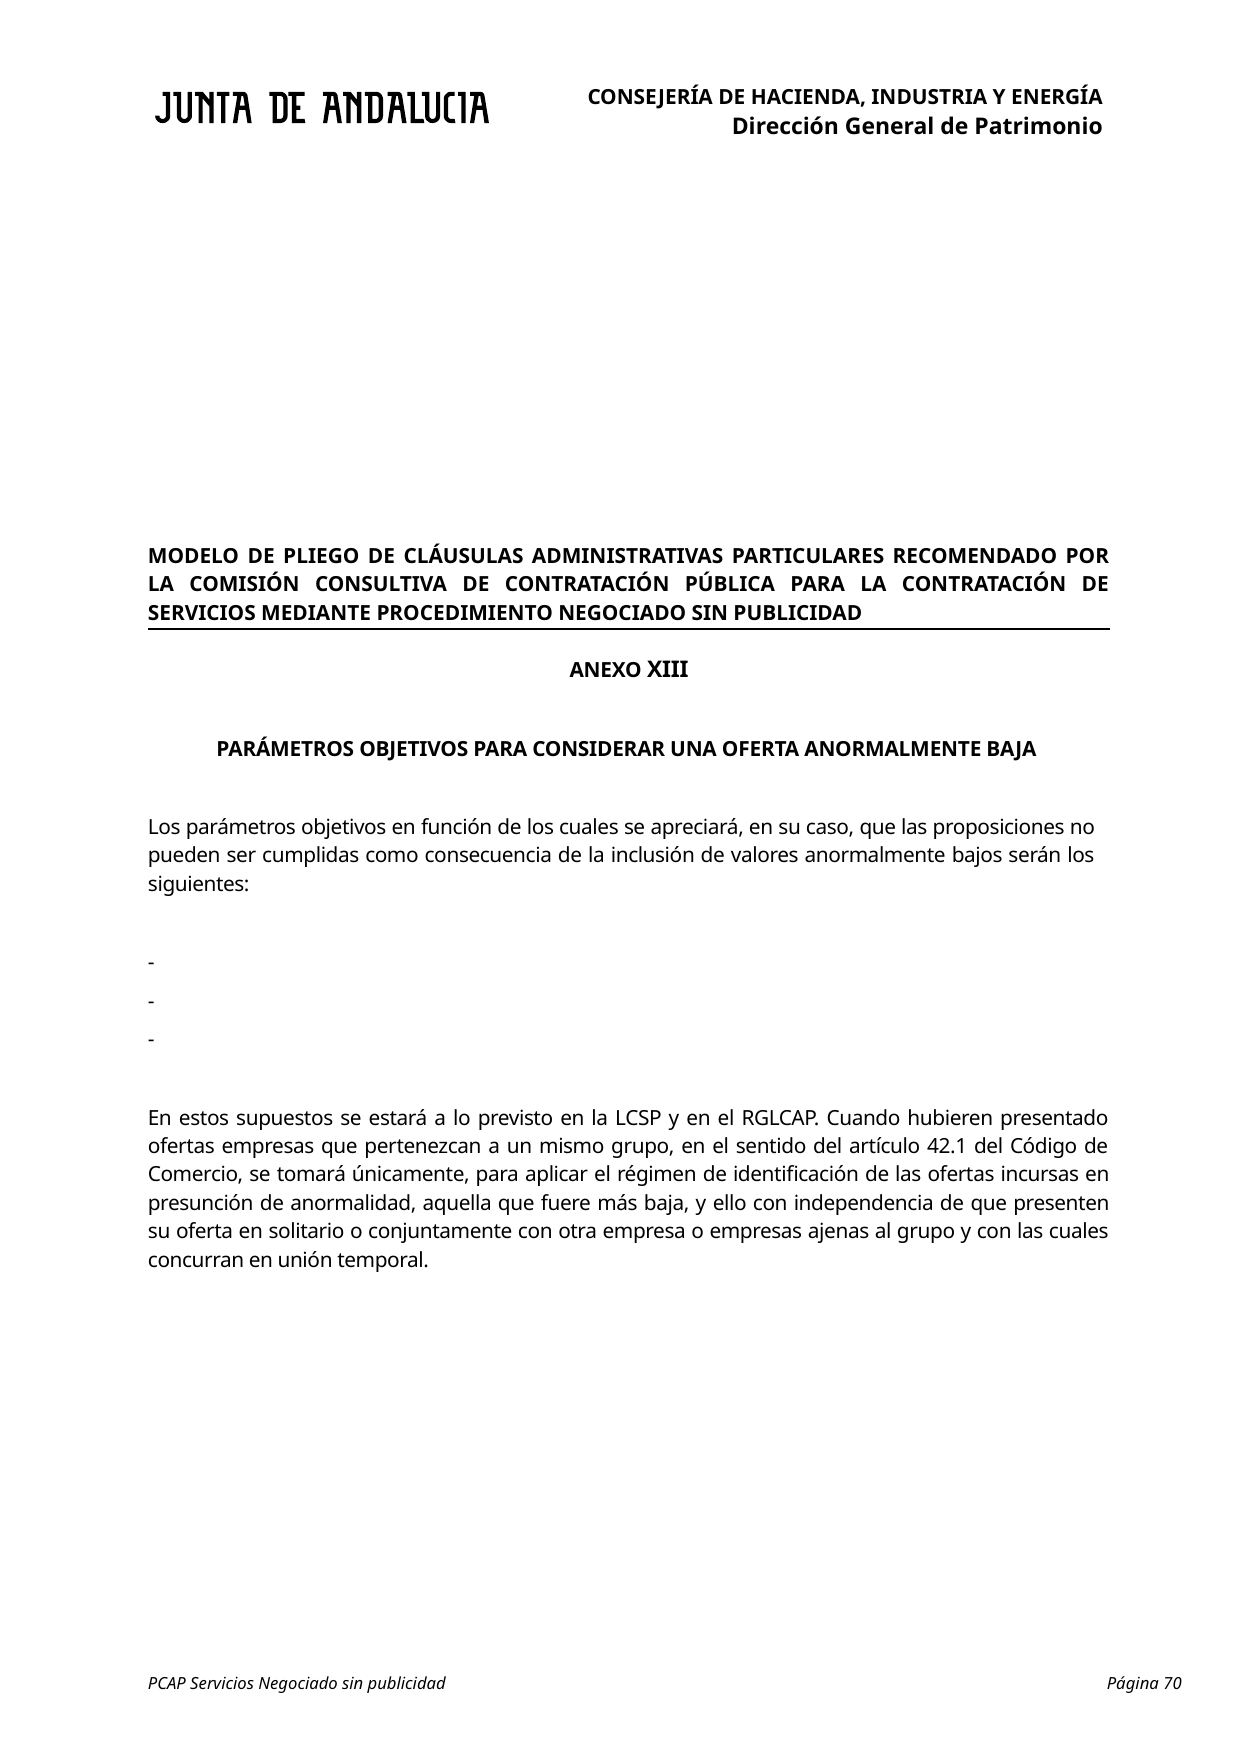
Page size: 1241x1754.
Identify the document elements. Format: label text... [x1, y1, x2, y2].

text - [148, 986, 1095, 1014]
text PARÁMETROS OBJETIVOS PARA CONSIDERAR UNA OFERTA ANORMALMENTE BAJA [148, 734, 1110, 762]
text MODELO DE PLIEGO DE CLÁUSULAS ADMINISTRATIVAS PARTICULARES RECOMENDADO POR LA COMISIÓN CONSULTIVA DE CONTRATACIÓN PÚBLICA PARA LA CONTRATACIÓN DE SERVICIOS MEDIANTE PROCEDIMIENTO NEGOCIADO SIN PUBLICIDAD [148, 541, 1110, 628]
text - [148, 947, 1095, 975]
text Los parámetros objetivos en función de los cuales se apreciará, en su caso, que las proposiciones no pueden ser cumplidas como consecuencia de la inclusión de valores anormalmente bajos serán los siguientes: [148, 812, 1095, 897]
text ANEXO XIII [148, 653, 1110, 684]
text En estos supuestos se estará a lo previsto en la LCSP y en el RGLCAP. Cuando hubieren presentado ofertas empresas que pertenezcan a un mismo grupo, en el sentido del artículo 42.1 del Código de Comercio, se tomará únicamente, para aplicar el régimen de identificación de las ofertas incursas en presunción de anormalidad, aquella que fuere más baja, y ello con independencia de que presenten su oferta en solitario o conjuntamente con otra empresa o empresas ajenas al grupo y con las cuales concurran en unión temporal. [148, 1103, 1110, 1273]
text - [148, 1024, 1095, 1053]
